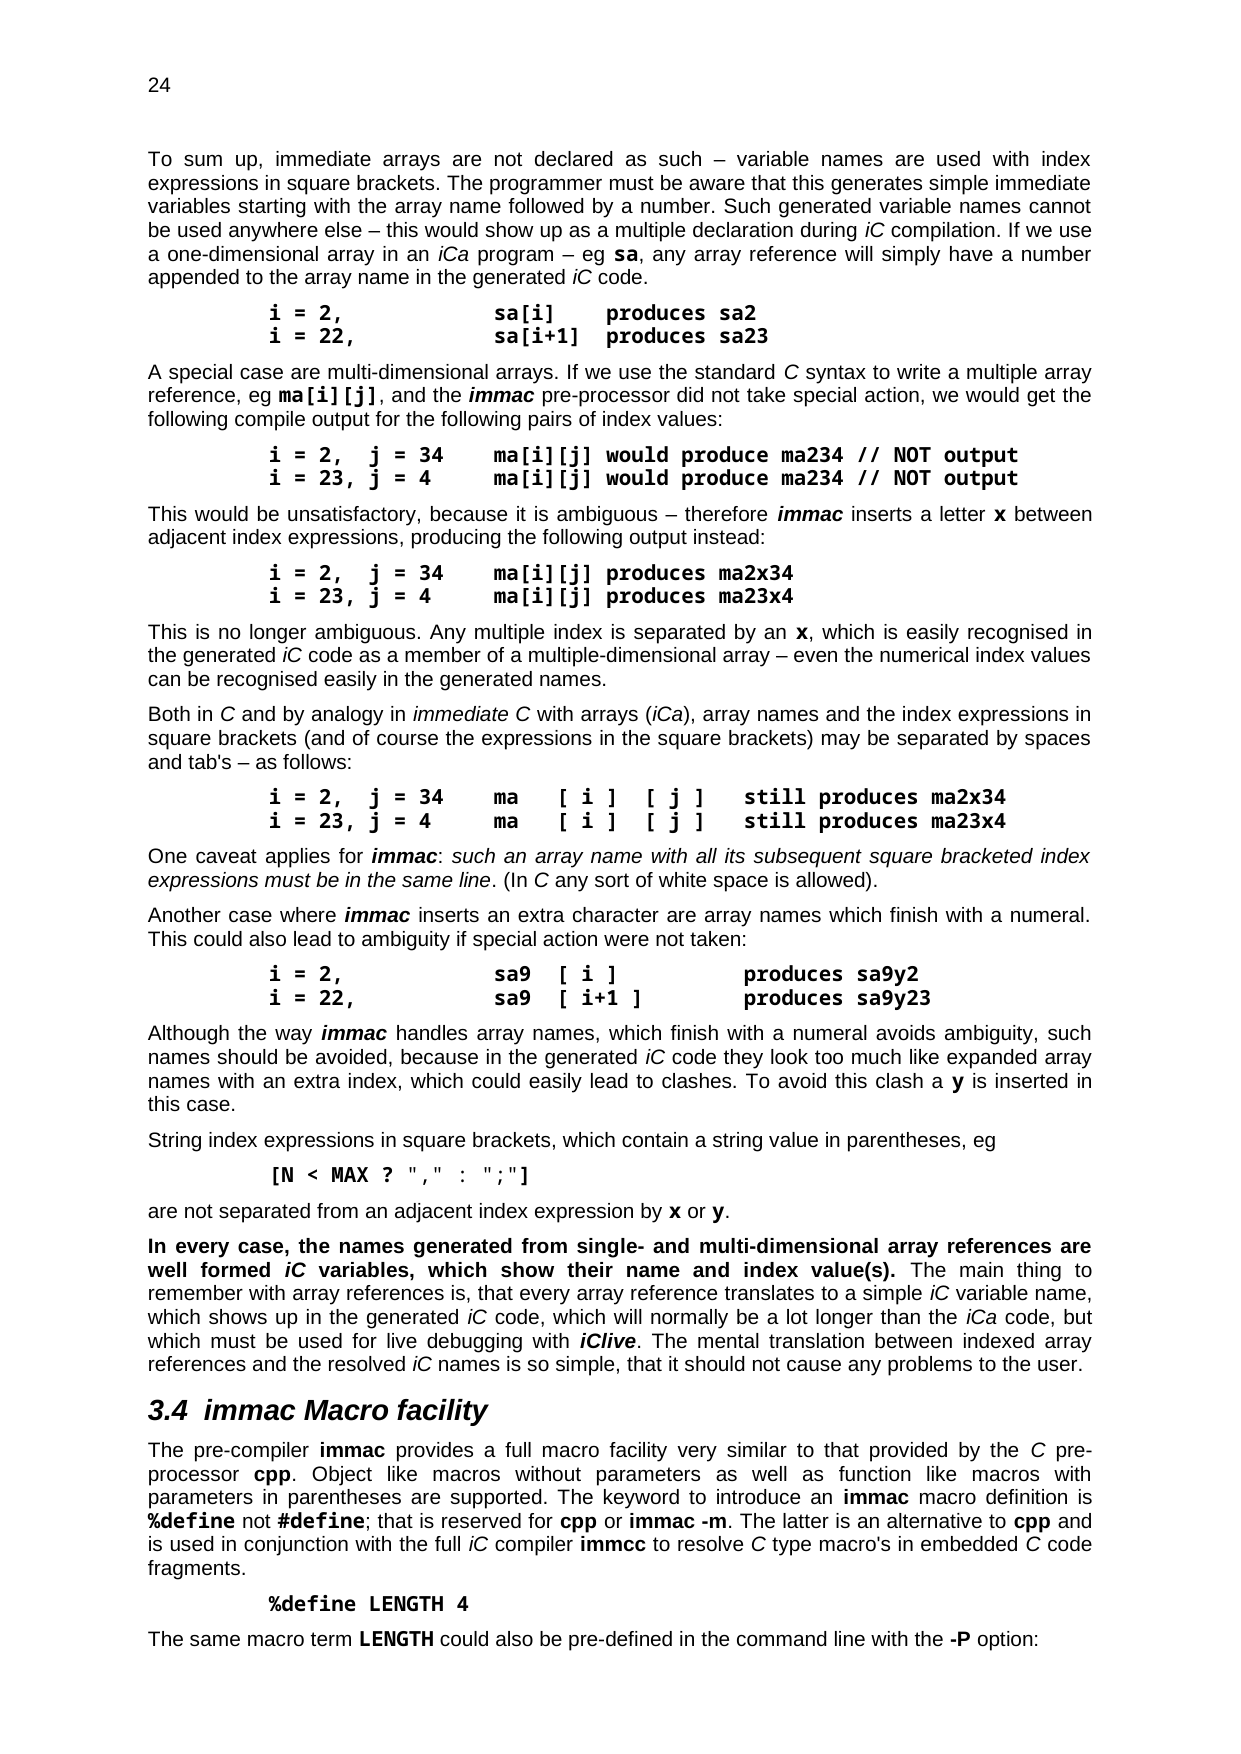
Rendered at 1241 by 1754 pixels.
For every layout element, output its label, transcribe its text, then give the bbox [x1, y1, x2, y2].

subtitle immac Macro facility [148, 1394, 1092, 1427]
text String index expressions in square brackets, which contain a string value in parentheses, eg [148, 1128, 1092, 1152]
text The pre-compiler immac provides a full macro facility very similar to that provided by the C pre-processor cpp. Object like macros without parameters as well as function like macros with parameters in parentheses are supported. The keyword to introduce an immac macro definition is %define not #define; that is reserved for cpp or immac -m. The latter is an alternative to cpp and is used in conjunction with the full iC compiler immcc to resolve C type macro's in embedded C code fragments. [148, 1438, 1092, 1580]
text Although the way immac handles array names, which finish with a numeral avoids ambiguity, such names should be avoided, because in the generated iC code they look too much like expanded array names with an extra index, which could easily lead to clashes. To avoid this clash a y is inserted in this case. [148, 1022, 1092, 1117]
text In every case, the names generated from single- and multi-dimensional array references are well formed iC variables, which show their name and index value(s). The main thing to remember with array references is, that every array reference translates to a simple iC variable name, which shows up in the generated iC code, which will normally be a lot longer than the iCa code, but which must be used for live debugging with iClive. The mental translation between indexed array references and the resolved iC names is so simple, that it should not cause any problems to the user. [148, 1234, 1092, 1376]
text [N < MAX ? "," : ";"] [268, 1164, 1092, 1187]
text i = 2, sa9 [ i ] produces sa9y2 i = 22, sa9 [ i+1 ] produces sa9y23 [268, 963, 1092, 1010]
text %define LENGTH 4 [268, 1592, 1092, 1616]
text This is no longer ambiguous. Any multiple index is separated by an x, which is easily recognised in the generated iC code as a member of a multiple-dimensional array – even the numerical index values can be recognised easily in the generated names. [148, 620, 1092, 691]
text i = 2, j = 34 ma[i][j] would produce ma234 // NOT output i = 23, j = 4 ma[i][j] would produce ma234 // NOT output [268, 443, 1092, 490]
text This would be unsatisfactory, because it is ambiguous – therefore immac inserts a letter x between adjacent index expressions, producing the following output instead: [148, 502, 1092, 549]
text i = 2, j = 34 ma [ i ] [ j ] still produces ma2x34 i = 23, j = 4 ma [ i ] [ j ] still produces ma23x4 [268, 786, 1092, 833]
text To sum up, immediate arrays are not declared as such – variable names are used with index expressions in square brackets. The programmer must be aware that this generates simple immediate variables starting with the array name followed by a number. Such generated variable names cannot be used anywhere else – this would show up as a multiple declaration during iC compilation. If we use a one-dimensional array in an iCa program – eg sa, any array reference will simply have a number appended to the array name in the generated iC code. [148, 148, 1092, 289]
text The same macro term LENGTH could also be pre-defined in the command line with the -P option: [148, 1627, 1092, 1651]
text A special case are multi-dimensional arrays. If we use the standard C syntax to write a multiple array reference, eg ma[i][j], and the immac pre-processor did not take special action, we would get the following compile output for the following pairs of index values: [148, 360, 1092, 431]
text Both in C and by analogy in immediate C with arrays (iCa), array names and the index expressions in square brackets (and of course the expressions in the square brackets) may be separated by spaces and tab's – as follows: [148, 703, 1092, 774]
text i = 2, sa[i] produces sa2 i = 22, sa[i+1] produces sa23 [268, 301, 1092, 349]
text Another case where immac inserts an extra character are array names which finish with a numeral. This could also lead to ambiguity if special action were not taken: [148, 904, 1092, 951]
text One caveat applies for immac: such an array name with all its subsequent square bracketed index expressions must be in the same line. (In C any sort of white space is allowed). [148, 845, 1092, 892]
text i = 2, j = 34 ma[i][j] produces ma2x34 i = 23, j = 4 ma[i][j] produces ma23x4 [268, 561, 1092, 608]
text are not separated from an adjacent index expression by x or y. [148, 1199, 1092, 1223]
